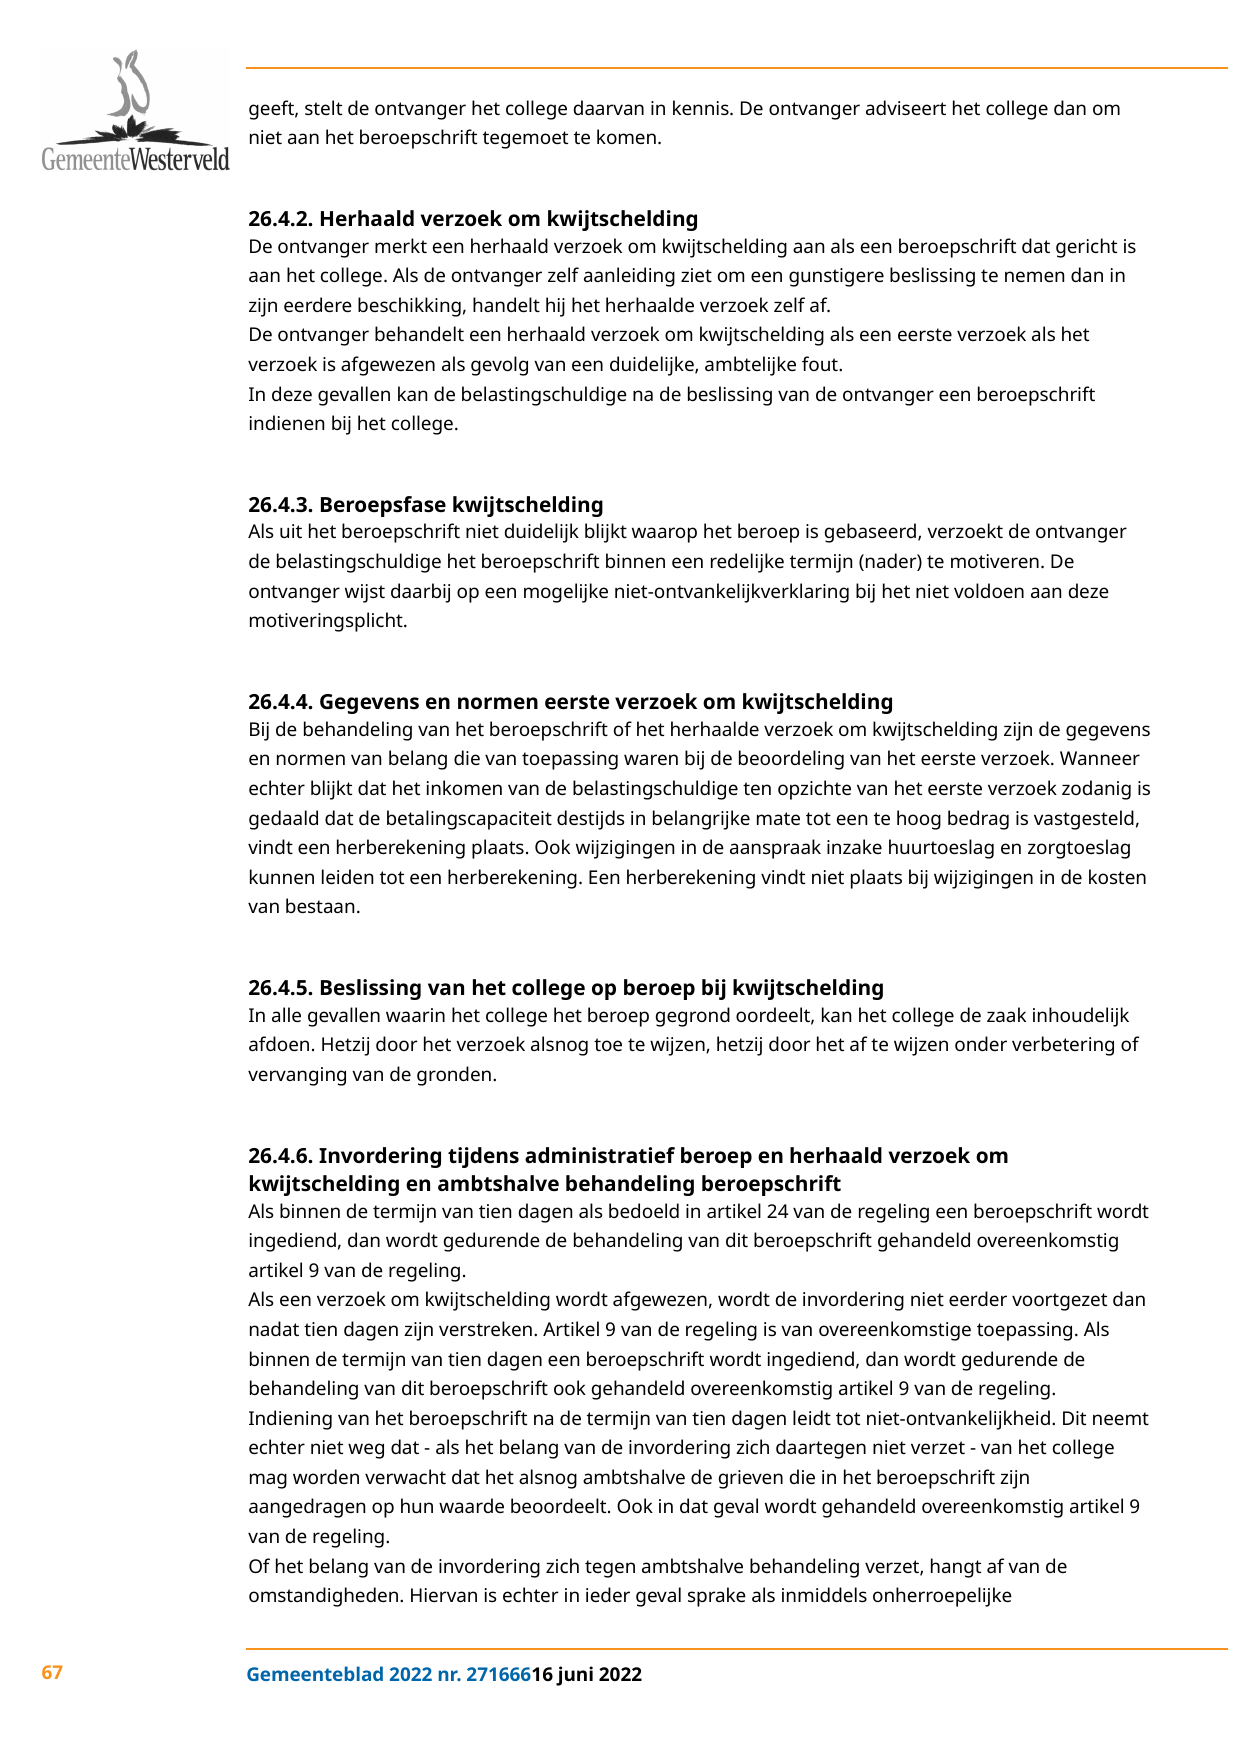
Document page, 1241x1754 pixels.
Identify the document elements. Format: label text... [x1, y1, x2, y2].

text geeft, stelt de ontvanger het college daarvan in kennis. De ontvanger adviseert het college dan om niet aan het beroepschrift tegemoet te komen. [248, 95, 1152, 150]
text 26.4.6. Invordering tijdens administratief beroep en herhaald verzoek om kwijtschelding en ambtshalve behandeling beroepschrift [248, 1141, 1152, 1198]
text Of het belang van de invordering zich tegen ambtshalve behandeling verzet, hangt af van de omstandigheden. Hiervan is echter in ieder geval sprake als inmiddels onherroepelijke [248, 1553, 1152, 1608]
text 26.4.3. Beroepsfase kwijtschelding [248, 490, 1152, 519]
text De ontvanger merkt een herhaald verzoek om kwijtschelding aan als een beroepschrift dat gericht is aan het college. Als de ontvanger zelf aanleiding ziet om een gunstigere beslissing te nemen dan in zijn eerdere beschikking, handelt hij het herhaalde verzoek zelf af. [248, 233, 1152, 318]
text 26.4.5. Beslissing van het college op beroep bij kwijtschelding [248, 973, 1152, 1002]
text In alle gevallen waarin het college het beroep gegrond oordeelt, kan het college de zaak inhoudelijk afdoen. Hetzij door het verzoek alsnog toe te wijzen, hetzij door het af te wijzen onder verbetering of vervanging van de gronden. [248, 1002, 1152, 1087]
text Als binnen de termijn van tien dagen als bedoeld in artikel 24 van de regeling een beroepschrift wordt ingediend, dan wordt gedurende de behandeling van dit beroepschrift gehandeld overeenkomstig artikel 9 van de regeling. [248, 1198, 1152, 1283]
text Als een verzoek om kwijtschelding wordt afgewezen, wordt de invordering niet eerder voortgezet dan nadat tien dagen zijn verstreken. Artikel 9 van de regeling is van overeenkomstige toepassing. Als binnen de termijn van tien dagen een beroepschrift wordt ingediend, dan wordt gedurende de behandeling van dit beroepschrift ook gehandeld overeenkomstig artikel 9 van de regeling. [248, 1287, 1152, 1401]
text Bij de behandeling van het beroepschrift of het herhaalde verzoek om kwijtschelding zijn de gegevens en normen van belang die van toepassing waren bij de beoordeling van het eerste verzoek. Wanneer echter blijkt dat het inkomen van de belastingschuldige ten opzichte van het eerste verzoek zodanig is gedaald dat de betalingscapaciteit destijds in belangrijke mate tot een te hoog bedrag is vastgesteld, vindt een herberekening plaats. Ook wijzigingen in de aanspraak inzake huurtoeslag en zorgtoeslag kunnen leiden tot een herberekening. Een herberekening vindt niet plaats bij wijzigingen in de kosten van bestaan. [248, 716, 1152, 919]
text De ontvanger behandelt een herhaald verzoek om kwijtschelding als een eerste verzoek als het verzoek is afgewezen als gevolg van een duidelijke, ambtelijke fout. [248, 322, 1152, 377]
picture [41, 47, 231, 172]
text Als uit het beroepschrift niet duidelijk blijkt waarop het beroep is gebaseerd, verzoekt de ontvanger de belastingschuldige het beroepschrift binnen een redelijke termijn (nader) te motiveren. De ontvanger wijst daarbij op een mogelijke niet-ontvankelijkverklaring bij het niet voldoen aan deze motiveringsplicht. [248, 519, 1152, 633]
text 26.4.2. Herhaald verzoek om kwijtschelding [248, 204, 1152, 233]
text Indiening van het beroepschrift na de termijn van tien dagen leidt tot niet-ontvankelijkheid. Dit neemt echter niet weg dat - als het belang van de invordering zich daartegen niet verzet - van het college mag worden verwacht dat het alsnog ambtshalve de grieven die in het beroepschrift zijn aangedragen op hun waarde beoordeelt. Ook in dat geval wordt gehandeld overeenkomstig artikel 9 van de regeling. [248, 1405, 1152, 1549]
text In deze gevallen kan de belastingschuldige na de beslissing van de ontvanger een beroepschrift indienen bij het college. [248, 381, 1152, 436]
text 26.4.4. Gegevens en normen eerste verzoek om kwijtschelding [248, 687, 1152, 716]
